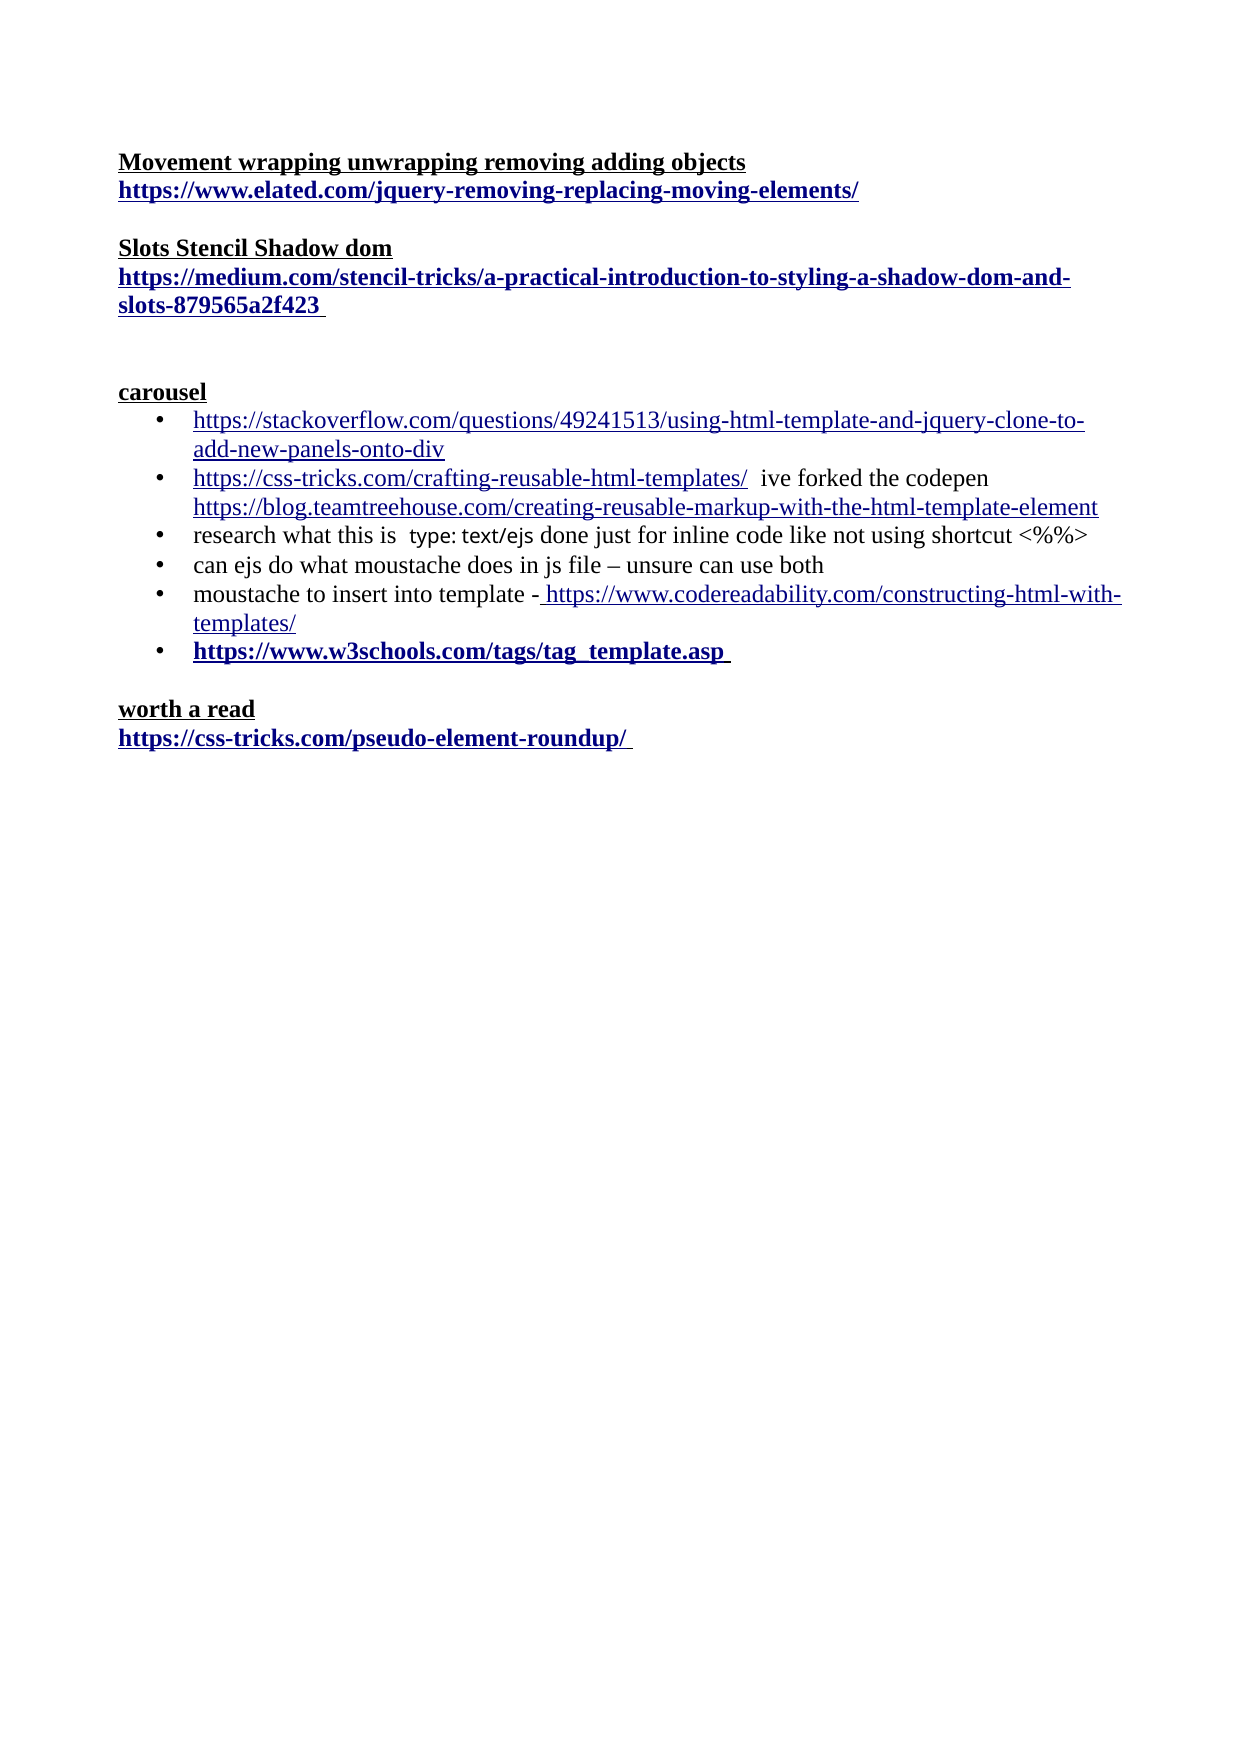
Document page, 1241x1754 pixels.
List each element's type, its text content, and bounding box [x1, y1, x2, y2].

text https://www.elated.com/jquery-removing-replacing-moving-elements/ [118, 176, 1122, 204]
text worth a read [118, 694, 1122, 723]
text Slots Stencil Shadow dom [118, 233, 1122, 262]
list https://www.w3schools.com/tags/tag_template.asp [156, 636, 1122, 665]
list moustache to insert into template - https://www.codereadability.com/constructing-html-with-templates/ [156, 579, 1122, 636]
text https://css-tricks.com/pseudo-element-roundup/ [118, 723, 1122, 751]
text carousel [118, 377, 1122, 406]
list research what this is type: text/ejs done just for inline code like not using shortcut <%%> [156, 521, 1122, 550]
list https://stackoverflow.com/questions/49241513/using-html-template-and-jquery-clone-to-add-new-panels-onto-div [156, 406, 1122, 463]
list can ejs do what moustache does in js file – unsure can use both [156, 550, 1122, 579]
text Movement wrapping unwrapping removing adding objects [118, 147, 1122, 176]
text https://medium.com/stencil-tricks/a-practical-introduction-to-styling-a-shadow-dom-and-slots-879565a2f423 [118, 262, 1122, 319]
list https://css-tricks.com/crafting-reusable-html-templates/ ive forked the codepen https://blog.teamtreehouse.com/creating-reusable-markup-with-the-html-template-element [156, 463, 1122, 521]
